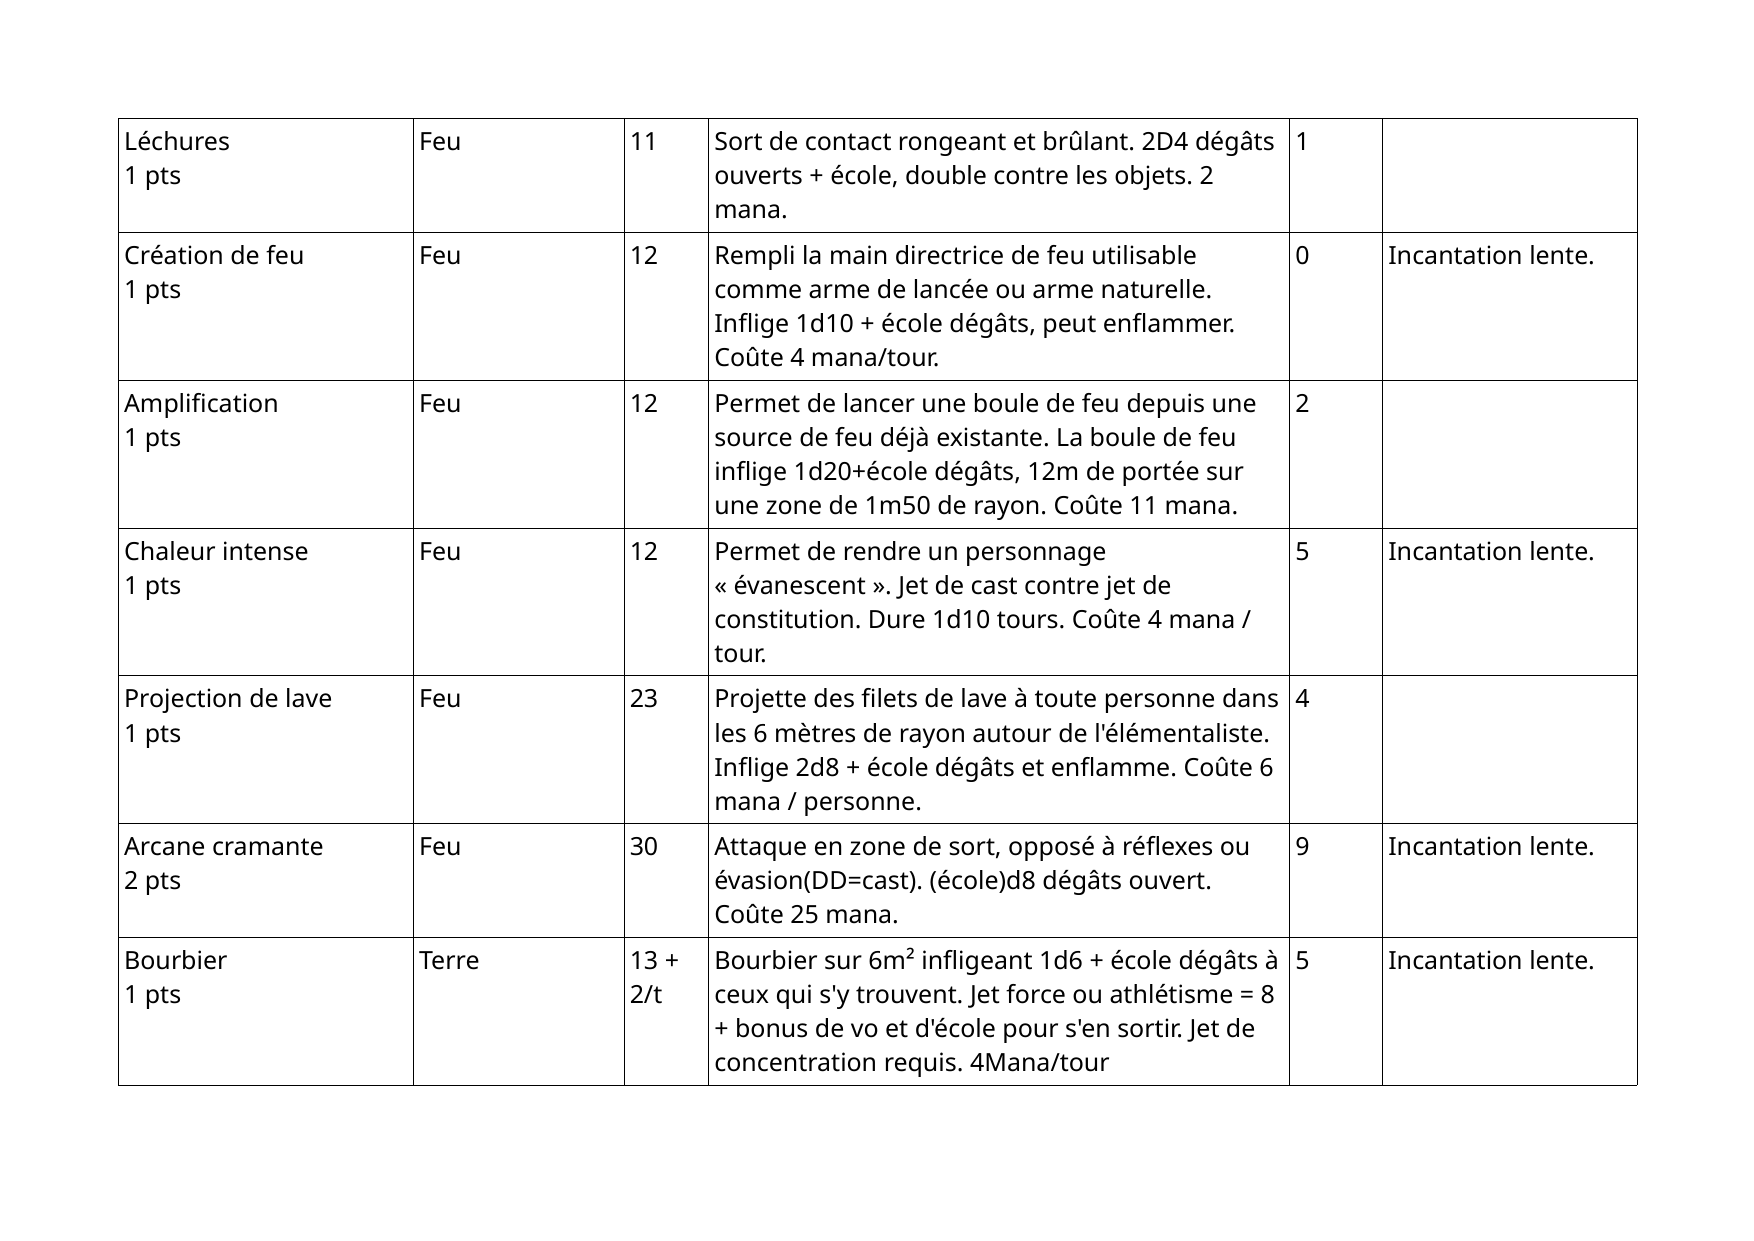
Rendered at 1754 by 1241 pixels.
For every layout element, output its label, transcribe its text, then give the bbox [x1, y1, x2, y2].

table_cell 2 [1290, 381, 1382, 527]
table_cell Sort de contact rongeant et brûlant. 2D4 dégâts ouverts + école, double contre les objets. 2 mana. [709, 119, 1289, 232]
table_cell Incantation lente. [1383, 529, 1637, 675]
table_cell 5 [1290, 529, 1382, 675]
table_cell 5 [1290, 938, 1382, 1085]
table_cell 23 [625, 676, 708, 823]
table_cell Permet de rendre un personnage « évanescent ». Jet de cast contre jet de constitution. Dure 1d10 tours. Coûte 4 mana / tour. [709, 529, 1289, 675]
table_cell Feu [414, 676, 624, 823]
table_cell Bourbier sur 6m² infligeant 1d6 + école dégâts à ceux qui s'y trouvent. Jet force ou athlétisme = 8 + bonus de vo et d'école pour s'en sortir. Jet de concentration requis. 4Mana/tour [709, 938, 1289, 1085]
table_cell Feu [414, 824, 624, 937]
table_cell [1383, 381, 1637, 527]
table_cell Feu [414, 381, 624, 527]
table_cell Permet de lancer une boule de feu depuis une source de feu déjà existante. La boule de feu inflige 1d20+école dégâts, 12m de portée sur une zone de 1m50 de rayon. Coûte 11 mana. [709, 381, 1289, 527]
table_cell 4 [1290, 676, 1382, 823]
table_cell Terre [414, 938, 624, 1085]
table_cell Incantation lente. [1383, 824, 1637, 937]
table_cell Bourbier 1 pts [119, 938, 413, 1085]
table_cell Léchures 1 pts [119, 119, 413, 232]
table_cell Incantation lente. [1383, 938, 1637, 1085]
table_cell 12 [625, 381, 708, 527]
table_cell 9 [1290, 824, 1382, 937]
table_cell Attaque en zone de sort, opposé à réflexes ou évasion(DD=cast). (école)d8 dégâts ouvert. Coûte 25 mana. [709, 824, 1289, 937]
table_cell [1383, 676, 1637, 823]
table_cell Feu [414, 529, 624, 675]
table_cell 13 + 2/t [625, 938, 708, 1085]
table_cell Feu [414, 119, 624, 232]
table_cell Création de feu 1 pts [119, 233, 413, 380]
table_cell Incantation lente. [1383, 233, 1637, 380]
table_cell 12 [625, 529, 708, 675]
table_cell 12 [625, 233, 708, 380]
table_cell Arcane cramante 2 pts [119, 824, 413, 937]
table_cell 1 [1290, 119, 1382, 232]
table_cell [1383, 119, 1637, 232]
table_cell Feu [414, 233, 624, 380]
table_cell Chaleur intense 1 pts [119, 529, 413, 675]
table_cell 11 [625, 119, 708, 232]
table_cell Amplification 1 pts [119, 381, 413, 527]
table_cell 30 [625, 824, 708, 937]
table_cell Projette des filets de lave à toute personne dans les 6 mètres de rayon autour de l'élémentaliste. Inflige 2d8 + école dégâts et enflamme. Coûte 6 mana / personne. [709, 676, 1289, 823]
table_cell 0 [1290, 233, 1382, 380]
table_cell Projection de lave 1 pts [119, 676, 413, 823]
table_cell Rempli la main directrice de feu utilisable comme arme de lancée ou arme naturelle. Inflige 1d10 + école dégâts, peut enflammer. Coûte 4 mana/tour. [709, 233, 1289, 380]
